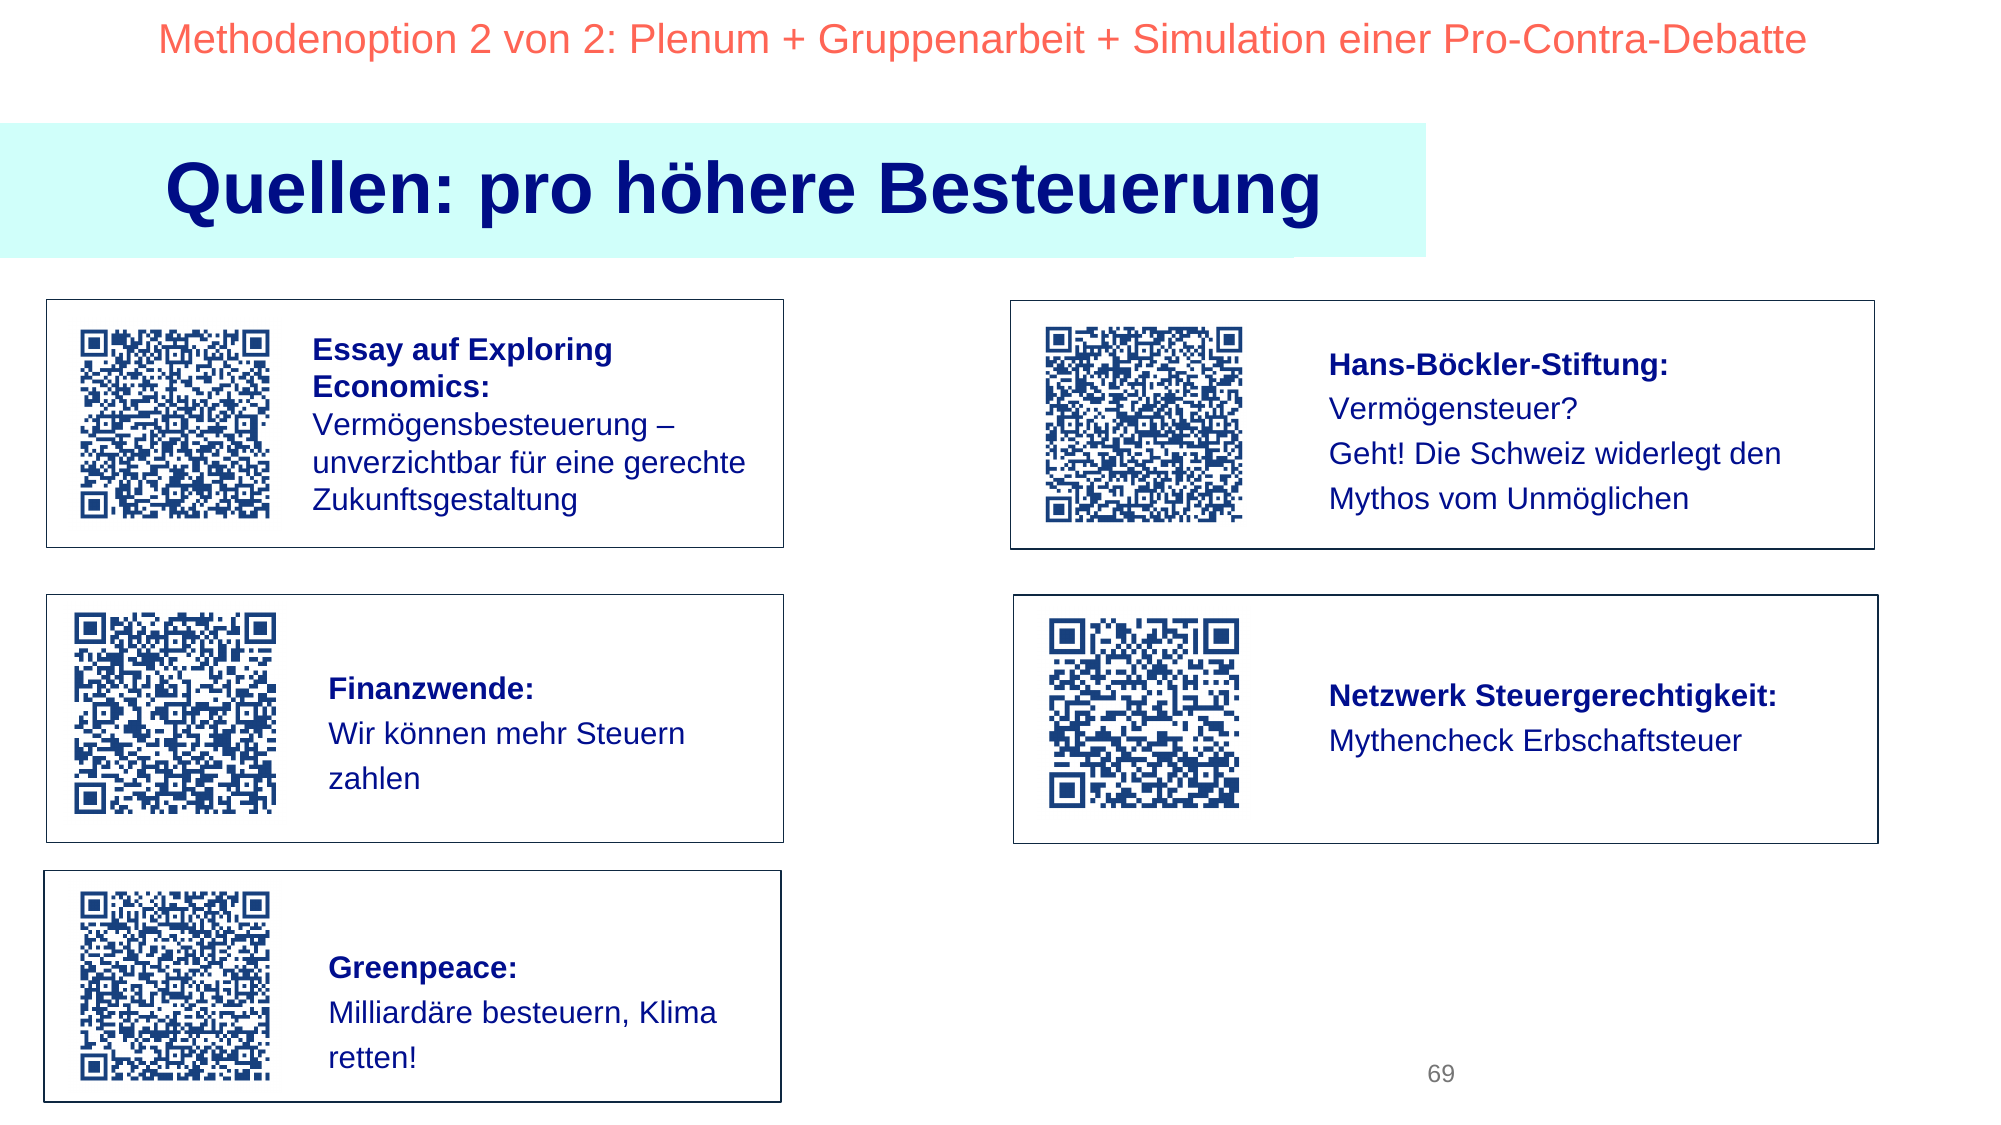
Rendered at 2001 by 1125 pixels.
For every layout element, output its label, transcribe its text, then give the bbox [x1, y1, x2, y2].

list Essay auf Exploring Economics: Vermögensbesteuerung – unverzichtbar für eine gerechte Zukunftsgestaltung [297, 321, 774, 526]
text_box Netzwerk Steuergerechtigkeit: Mythencheck Erbschaftsteuer [1314, 652, 1807, 767]
list Quellen: pro höhere Besteuerung [150, 126, 1850, 255]
text_box Finanzwende: Wir können mehr Steuern zahlen [313, 645, 774, 805]
picture [63, 602, 287, 825]
picture [68, 317, 282, 532]
picture [1037, 606, 1251, 820]
picture [1041, 322, 1247, 527]
text_box Hans-Böckler-Stiftung: Vermögensteuer? Geht! Die Schweiz widerlegt den Mythos vom Unmöglichen [1314, 321, 1897, 526]
text_box Greenpeace: Milliardäre besteuern, Klima retten! [313, 924, 806, 1084]
picture [68, 879, 282, 1093]
text_box [0, 123, 1426, 257]
list Methodenoption 2 von 2: Plenum + Gruppenarbeit + Simulation einer Pro-Contra-Debatte [105, 9, 1959, 81]
